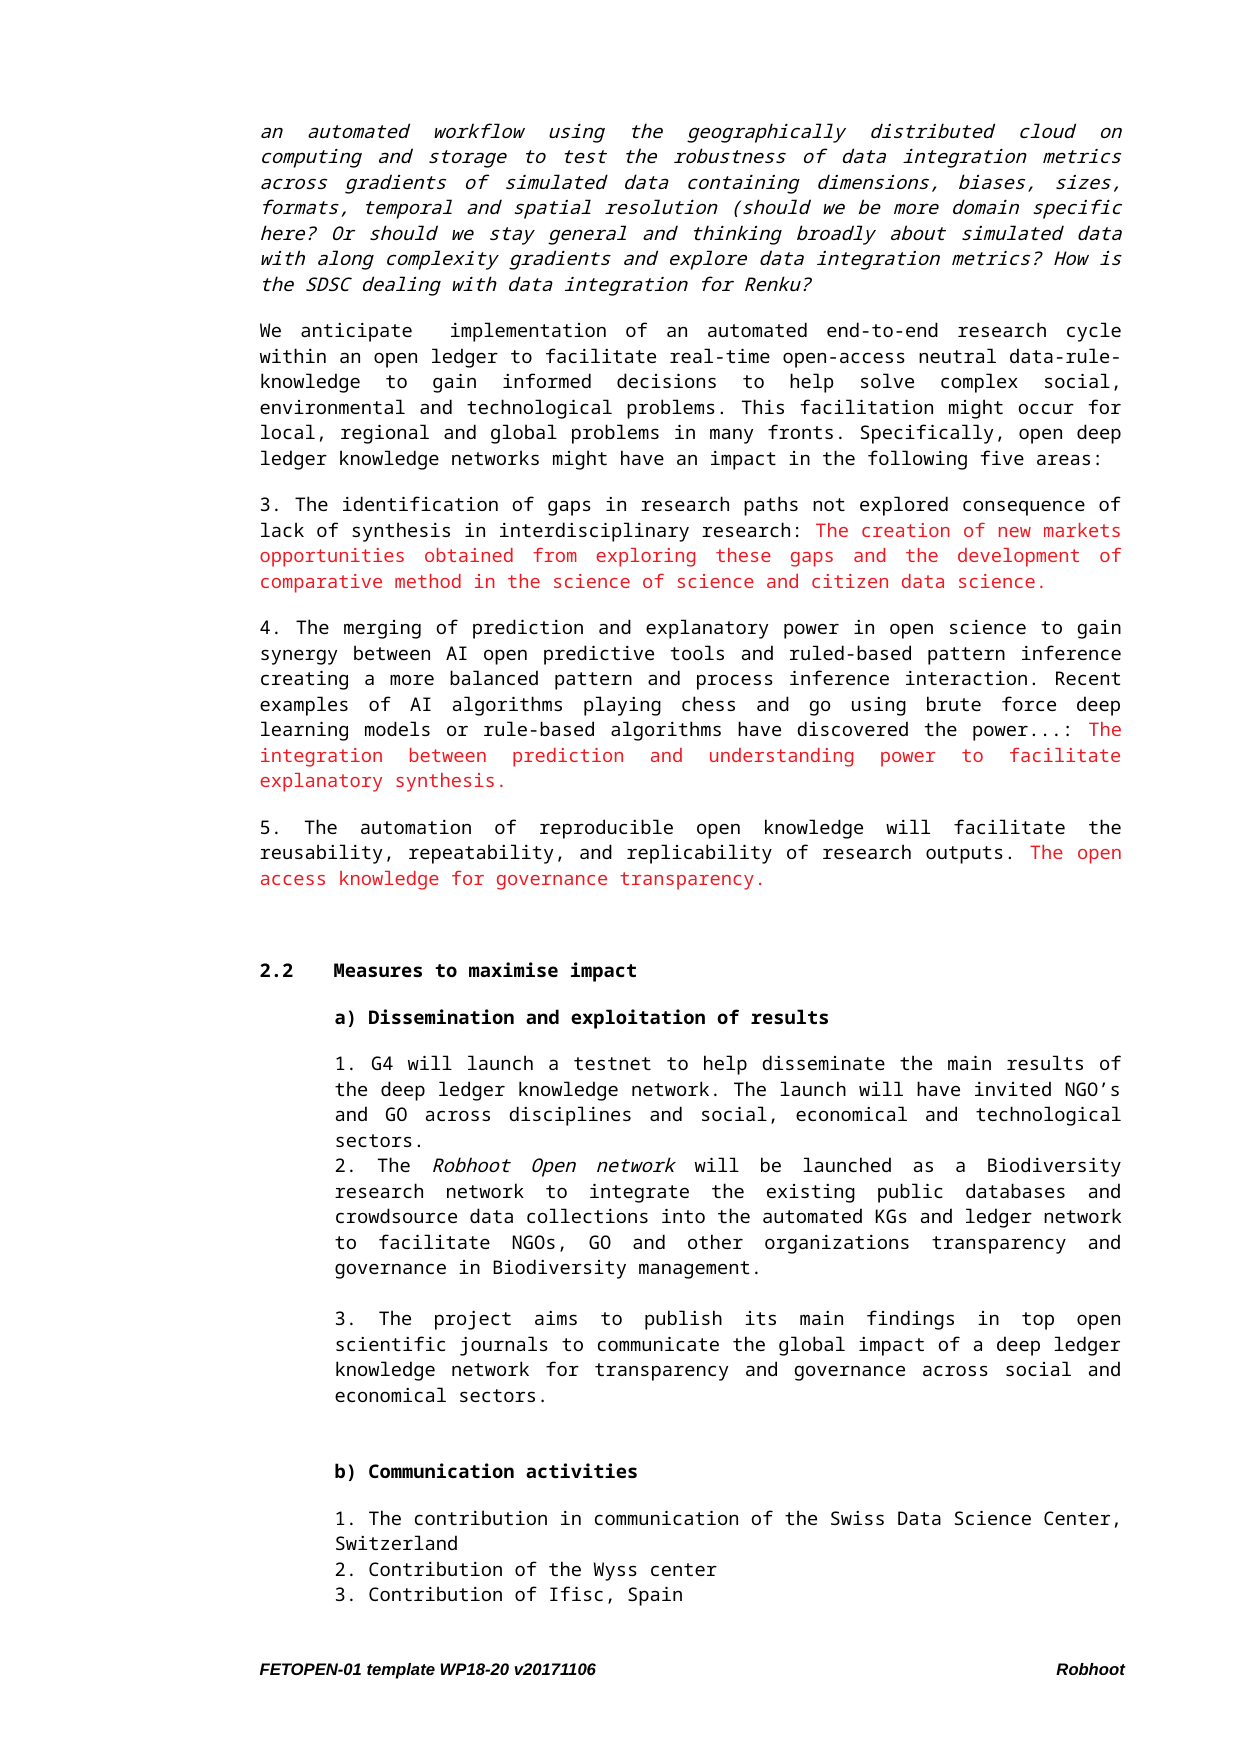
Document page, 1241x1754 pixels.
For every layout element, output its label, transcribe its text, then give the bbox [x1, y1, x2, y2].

text 2. The Robhoot Open network will be launched as a Biodiversity research network to integrate the existing public databases and crowdsource data collections into the automated KGs and ledger network to facilitate NGOs, GO and other organizations transparency and governance in Biodiversity management. [334, 1152, 1122, 1280]
list 2. Contribution of the Wyss center [334, 1556, 1122, 1582]
text an automated workflow using the geographically distributed cloud on computing and storage to test the robustness of data integration metrics across gradients of simulated data containing dimensions, biases, sizes, formats, temporal and spatial resolution (should we be more domain specific here? Or should we stay general and thinking broadly about simulated data with along complexity gradients and explore data integration metrics? How is the SDSC dealing with data integration for Renku? [259, 118, 1122, 297]
text 3. The identification of gaps in research paths not explored consequence of lack of synthesis in interdisciplinary research: The creation of new markets opportunities obtained from exploring these gaps and the development of comparative method in the science of science and citizen data science. [259, 492, 1122, 594]
text b) Communication activities [334, 1459, 1122, 1484]
text 5. The automation of reproducible open knowledge will facilitate the reusability, repeatability, and replicability of research outputs. The open access knowledge for governance transparency. [259, 814, 1122, 891]
text 2.2 Measures to maximise impact [259, 958, 1122, 983]
list 3. Contribution of Ifisc, Spain [334, 1582, 1122, 1607]
text We anticipate implementation of an automated end-to-end research cycle within an open ledger to facilitate real-time open-access neutral data-rule-knowledge to gain informed decisions to help solve complex social, environmental and technological problems. This facilitation might occur for local, regional and global problems in many fronts. Specifically, open deep ledger knowledge networks might have an impact in the following five areas: [259, 318, 1122, 471]
text 3. The project aims to publish its main findings in top open scientific journals to communicate the global impact of a deep ledger knowledge network for transparency and governance across social and economical sectors. [334, 1306, 1122, 1408]
text 4. The merging of prediction and explanatory power in open science to gain synergy between AI open predictive tools and ruled-based pattern inference creating a more balanced pattern and process inference interaction. Recent examples of AI algorithms playing chess and go using brute force deep learning models or rule-based algorithms have discovered the power...: The integration between prediction and understanding power to facilitate explanatory synthesis. [259, 614, 1122, 793]
text 1. G4 will launch a testnet to help disseminate the main results of the deep ledger knowledge network. The launch will have invited NGO’s and GO across disciplines and social, economical and technological sectors. [334, 1050, 1122, 1152]
list 1. The contribution in communication of the Swiss Data Science Center, Switzerland [334, 1505, 1122, 1556]
text a) Dissemination and exploitation of results [334, 1004, 1122, 1029]
